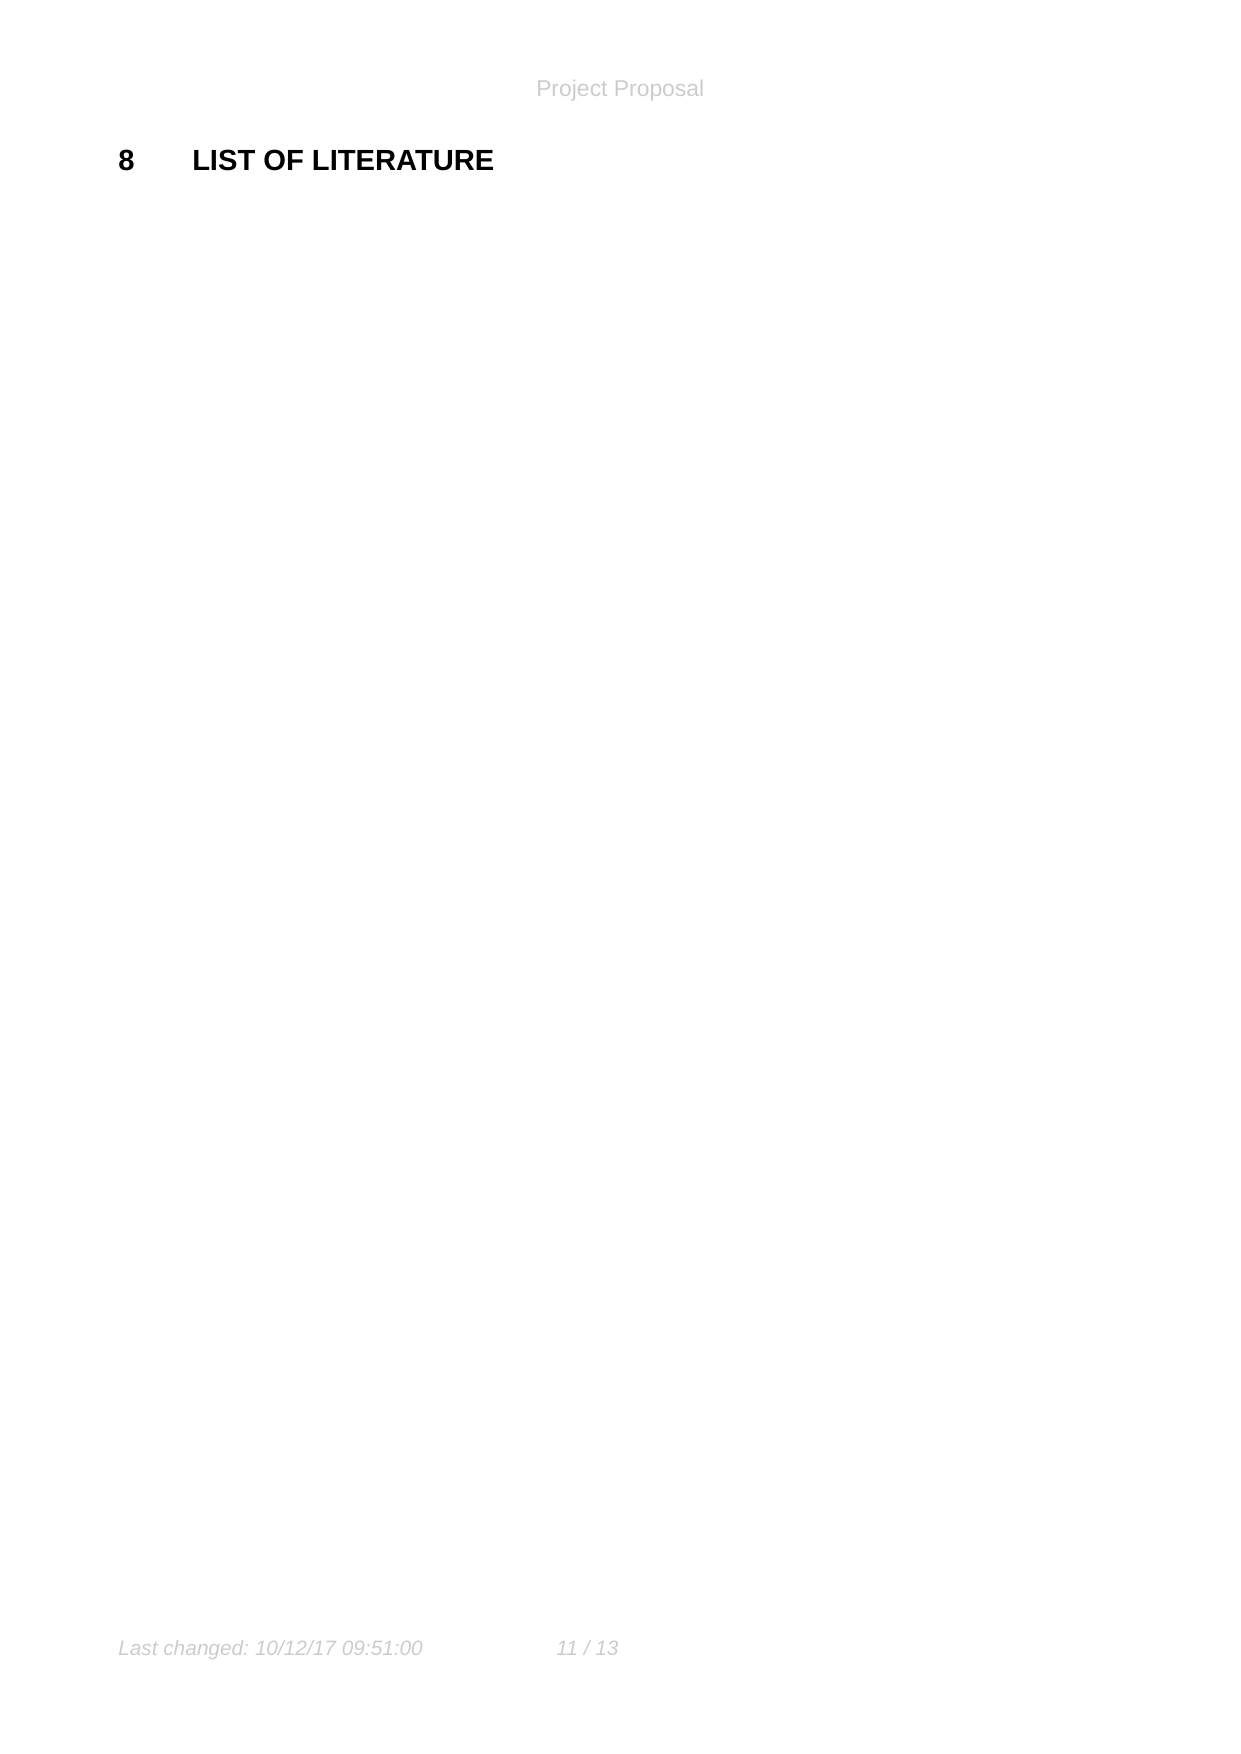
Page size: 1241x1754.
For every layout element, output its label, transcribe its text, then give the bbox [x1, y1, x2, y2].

subtitle List of Literature [118, 143, 1122, 177]
